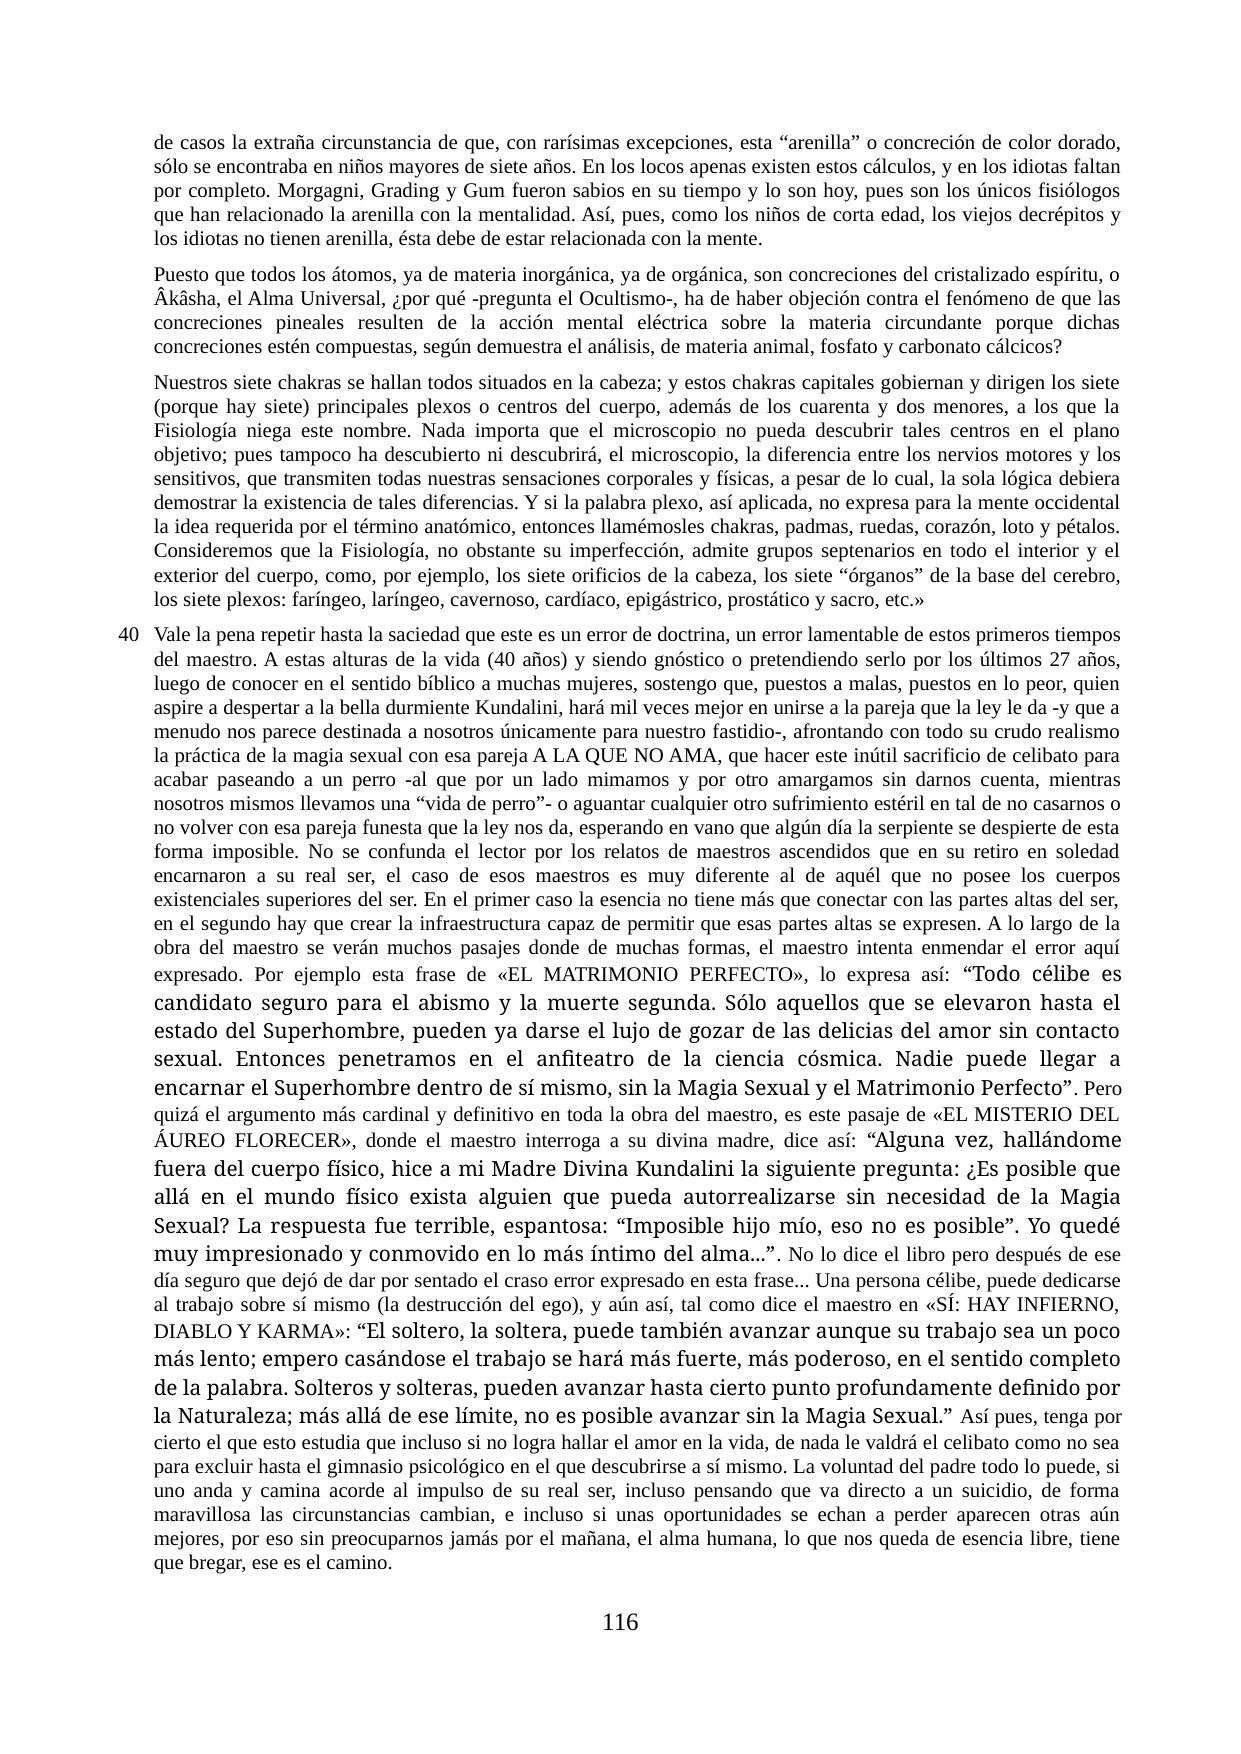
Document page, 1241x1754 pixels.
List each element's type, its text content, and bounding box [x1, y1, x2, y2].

text de casos la extraña circunstancia de que, con rarísimas excepciones, esta “arenilla” o concreción de color dorado, sólo se encontraba en niños mayores de siete años. En los locos apenas existen estos cálculos, y en los idiotas faltan por completo. Morgagni, Grading y Gum fueron sabios en su tiempo y lo son hoy, pues son los únicos fisiólogos que han relacionado la arenilla con la mentalidad. Así, pues, como los niños de corta edad, los viejos decrépitos y los idiotas no tienen arenilla, ésta debe de estar relacionada con la mente. [118, 130, 1122, 250]
text Nuestros siete chakras se hallan todos situados en la cabeza; y estos chakras capitales gobiernan y dirigen los siete (porque hay siete) principales plexos o centros del cuerpo, además de los cuarenta y dos menores, a los que la Fisiología niega este nombre. Nada importa que el microscopio no pueda descubrir tales centros en el plano objetivo; pues tampoco ha descubierto ni descubrirá, el microscopio, la diferencia entre los nervios motores y los sensitivos, que transmiten todas nuestras sensaciones corporales y físicas, a pesar de lo cual, la sola lógica debiera demostrar la existencia de tales diferencias. Y si la palabra plexo, así aplicada, no expresa para la mente occidental la idea requerida por el término anatómico, entonces llamémosles chakras, padmas, ruedas, corazón, loto y pétalos. Consideremos que la Fisiología, no obstante su imperfección, admite grupos septenarios en todo el interior y el exterior del cuerpo, como, por ejemplo, los siete orificios de la cabeza, los siete “órganos” de la base del cerebro, los siete plexos: faríngeo, laríngeo, cavernoso, cardíaco, epigástrico, prostático y sacro, etc.» [118, 370, 1122, 611]
text Puesto que todos los átomos, ya de materia inorgánica, ya de orgánica, son concreciones del cristalizado espíritu, o Âkâsha, el Alma Universal, ¿por qué -pregunta el Ocultismo-, ha de haber objeción contra el fenómeno de que las concreciones pineales resulten de la acción mental eléctrica sobre la materia circundante porque dichas concreciones estén compuestas, según demuestra el análisis, de materia animal, fosfato y carbonato cálcicos? [118, 262, 1122, 358]
text Vale la pena repetir hasta la saciedad que este es un error de doctrina, un error lamentable de estos primeros tiempos del maestro. A estas alturas de la vida (40 años) y siendo gnóstico o pretendiendo serlo por los últimos 27 años, luego de conocer en el sentido bíblico a muchas mujeres, sostengo que, puestos a malas, puestos en lo peor, quien aspire a despertar a la bella durmiente Kundalini, hará mil veces mejor en unirse a la pareja que la ley le da -y que a menudo nos parece destinada a nosotros únicamente para nuestro fastidio-, afrontando con todo su crudo realismo la práctica de la magia sexual con esa pareja A LA QUE NO AMA, que hacer este inútil sacrificio de celibato para acabar paseando a un perro -al que por un lado mimamos y por otro amargamos sin darnos cuenta, mientras nosotros mismos llevamos una “vida de perro”- o aguantar cualquier otro sufrimiento estéril en tal de no casarnos o no volver con esa pareja funesta que la ley nos da, esperando en vano que algún día la serpiente se despierte de esta forma imposible. No se confunda el lector por los relatos de maestros ascendidos que en su retiro en soledad encarnaron a su real ser, el caso de esos maestros es muy diferente al de aquél que no posee los cuerpos existenciales superiores del ser. En el primer caso la esencia no tiene más que conectar con las partes altas del ser, en el segundo hay que crear la infraestructura capaz de permitir que esas partes altas se expresen. A lo largo de la obra del maestro se verán muchos pasajes donde de muchas formas, el maestro intenta enmendar el error aquí expresado. Por ejemplo esta frase de «EL MATRIMONIO PERFECTO», lo expresa así: “Todo célibe es candidato seguro para el abismo y la muerte segunda. Sólo aquellos que se elevaron hasta el estado del Superhombre, pueden ya darse el lujo de gozar de las delicias del amor sin contacto sexual. Entonces penetramos en el anfiteatro de la ciencia cósmica. Nadie puede llegar a encarnar el Superhombre dentro de sí mismo, sin la Magia Sexual y el Matrimonio Perfecto”. Pero quizá el argumento más cardinal y definitivo en toda la obra del maestro, es este pasaje de «EL MISTERIO DEL ÁUREO FLORECER», donde el maestro interroga a su divina madre, dice así: “Alguna vez, hallándome fuera del cuerpo físico, hice a mi Madre Divina Kundalini la siguiente pregunta: ¿Es posible que allá en el mundo físico exista alguien que pueda autorrealizarse sin necesidad de la Magia Sexual? La respuesta fue terrible, espantosa: “Imposible hijo mío, eso no es posible”. Yo quedé muy impresionado y conmovido en lo más íntimo del alma...”. No lo dice el libro pero después de ese día seguro que dejó de dar por sentado el craso error expresado en esta frase... Una persona célibe, puede dedicarse al trabajo sobre sí mismo (la destrucción del ego), y aún así, tal como dice el maestro en «SÍ: HAY INFIERNO, DIABLO Y KARMA»: “El soltero, la soltera, puede también avanzar aunque su trabajo sea un poco más lento; empero casándose el trabajo se hará más fuerte, más poderoso, en el sentido completo de la palabra. Solteros y solteras, pueden avanzar hasta cierto punto profundamente definido por la Naturaleza; más allá de ese límite, no es posible avanzar sin la Magia Sexual.” Así pues, tenga por cierto el que esto estudia que incluso si no logra hallar el amor en la vida, de nada le valdrá el celibato como no sea para excluir hasta el gimnasio psicológico en el que descubrirse a sí mismo. La voluntad del padre todo lo puede, si uno anda y camina acorde al impulso de su real ser, incluso pensando que va directo a un suicidio, de forma maravillosa las circunstancias cambian, e incluso si unas oportunidades se echan a perder aparecen otras aún mejores, por eso sin preocuparnos jamás por el mañana, el alma humana, lo que nos queda de esencia libre, tiene que bregar, ese es el camino. [118, 622, 1122, 1574]
